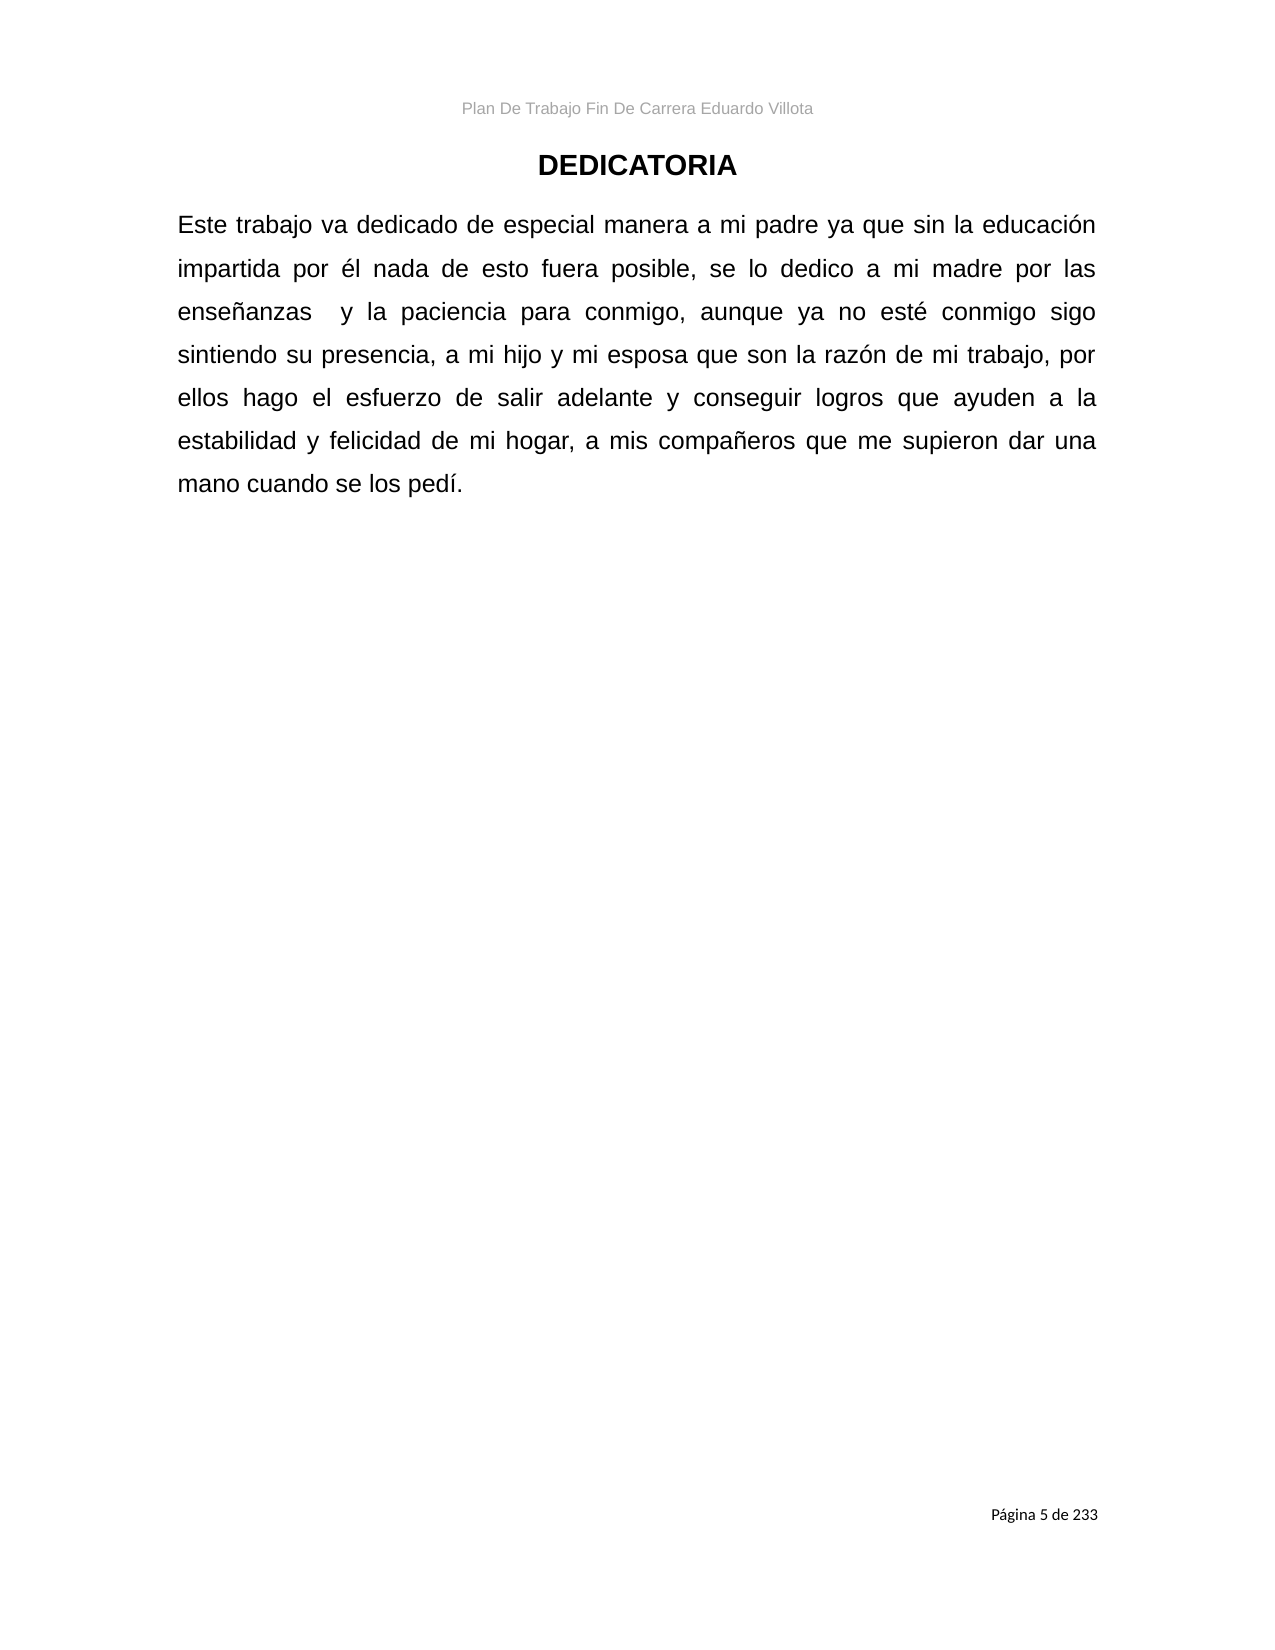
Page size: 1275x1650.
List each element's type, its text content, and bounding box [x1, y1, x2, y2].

text DEDICATORIA [177, 148, 1098, 181]
text Este trabajo va dedicado de especial manera a mi padre ya que sin la educación impartida por él nada de esto fuera posible, se lo dedico a mi madre por las enseñanzas y la paciencia para conmigo, aunque ya no esté conmigo sigo sintiendo su presencia, a mi hijo y mi esposa que son la razón de mi trabajo, por ellos hago el esfuerzo de salir adelante y conseguir logros que ayuden a la estabilidad y felicidad de mi hogar, a mis compañeros que me supieron dar una mano cuando se los pedí. [177, 210, 1098, 498]
